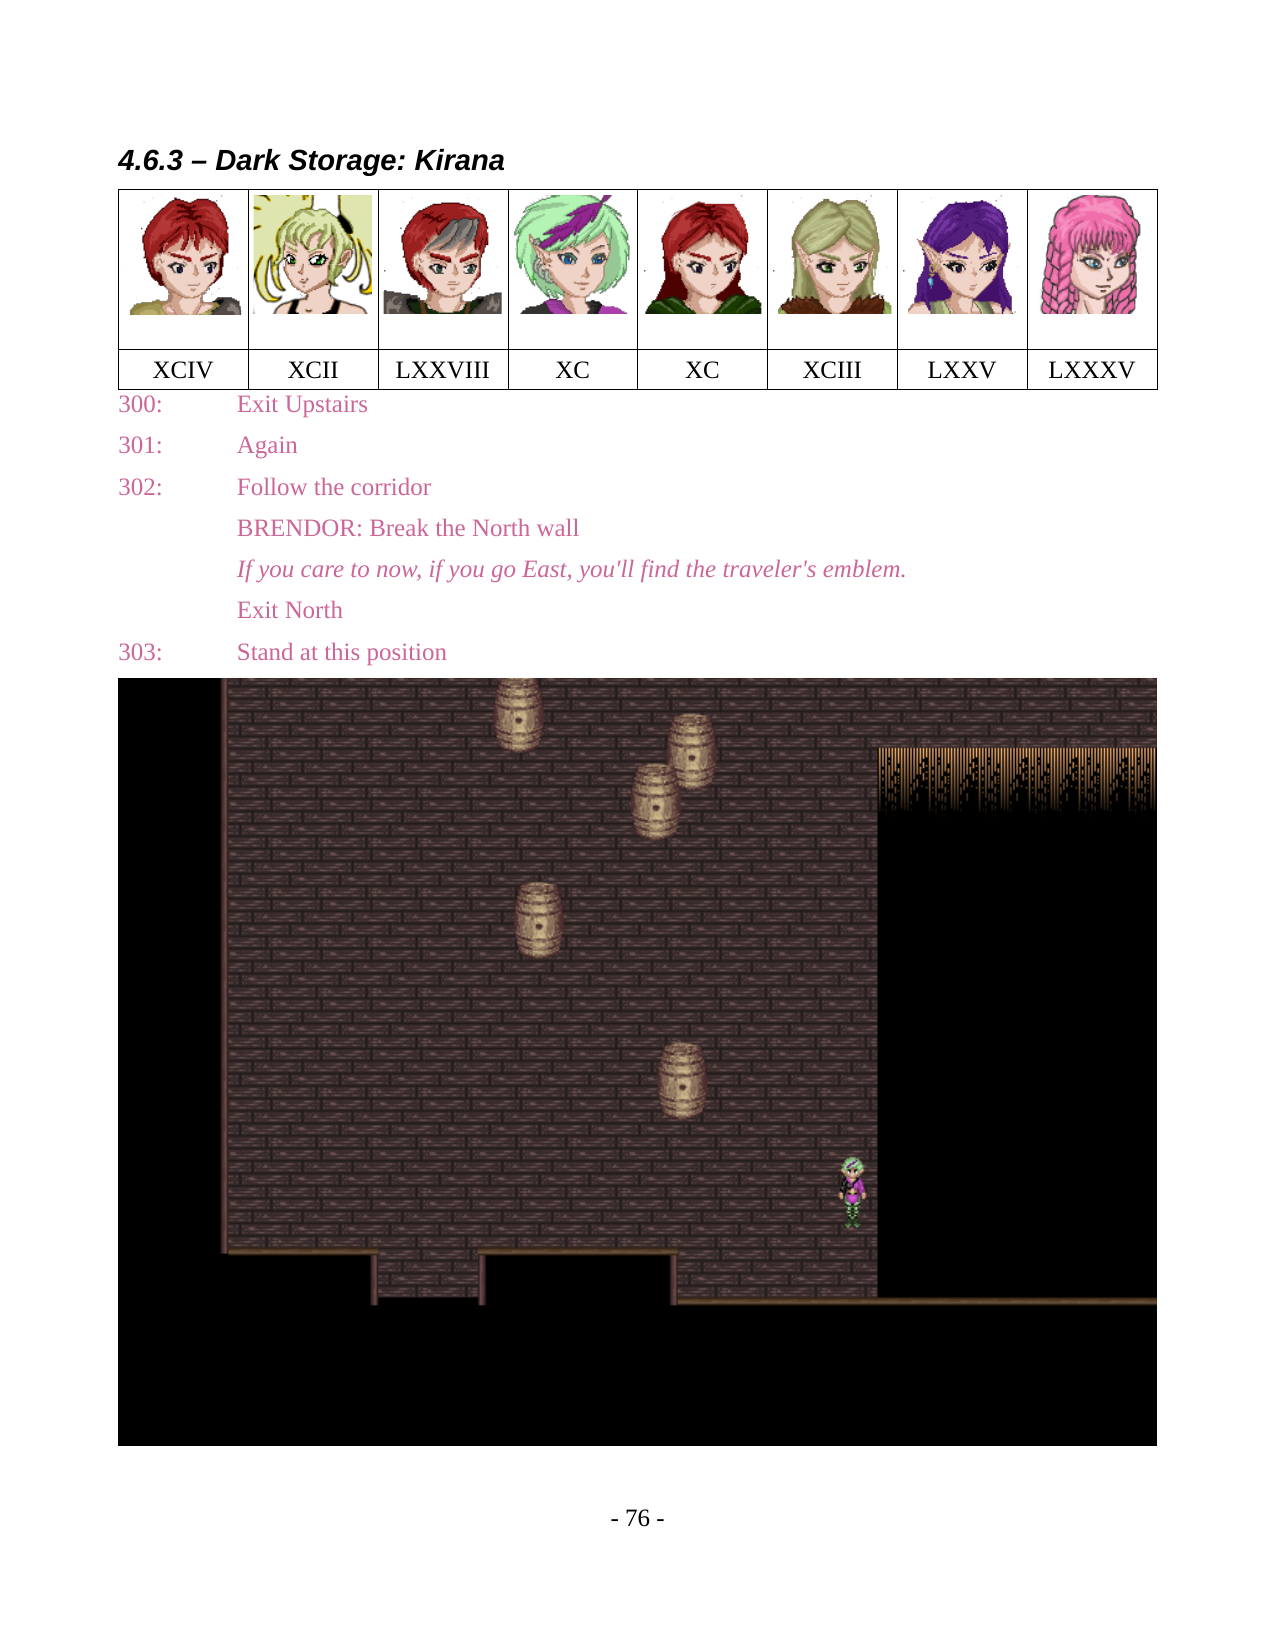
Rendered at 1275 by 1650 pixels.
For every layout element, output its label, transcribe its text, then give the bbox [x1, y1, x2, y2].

table_header [119, 190, 248, 314]
table_header [638, 190, 767, 313]
table_header [1028, 190, 1157, 313]
table_header [1028, 314, 1157, 349]
table_cell XCII [249, 350, 378, 389]
picture [902, 195, 1022, 314]
text 302: Follow the corridor [118, 472, 1157, 501]
text 301: Again [118, 431, 1157, 459]
table_header [509, 190, 637, 349]
table_cell LXXXV [1028, 350, 1157, 389]
text Exit North [118, 596, 1157, 624]
picture [124, 195, 242, 315]
table_header [249, 190, 378, 349]
text BRENDOR: Break the North wall [118, 513, 1157, 542]
picture [383, 195, 502, 314]
table_cell XCIV [119, 350, 248, 389]
table_header [638, 314, 767, 349]
table_header [119, 315, 248, 349]
text 303: Stand at this position [118, 637, 1157, 666]
table_header [379, 190, 508, 349]
table_header [768, 190, 897, 349]
table_cell XC [509, 350, 637, 389]
picture [643, 195, 762, 314]
table_header [898, 190, 1027, 349]
subtitle 4.6.3 – Dark Storage: Kirana [118, 143, 1157, 177]
text 300: Exit Upstairs [118, 390, 1157, 418]
table_cell XC [638, 350, 767, 389]
picture [772, 195, 892, 314]
table_cell LXXVIII [379, 350, 508, 389]
picture [253, 195, 372, 314]
picture [118, 678, 1157, 1446]
table_cell XCIII [768, 350, 897, 389]
table_cell LXXV [898, 350, 1027, 389]
text If you care to now, if you go East, you'll find the traveler's emblem. [118, 554, 1157, 583]
picture [1032, 195, 1152, 314]
picture [513, 195, 632, 314]
